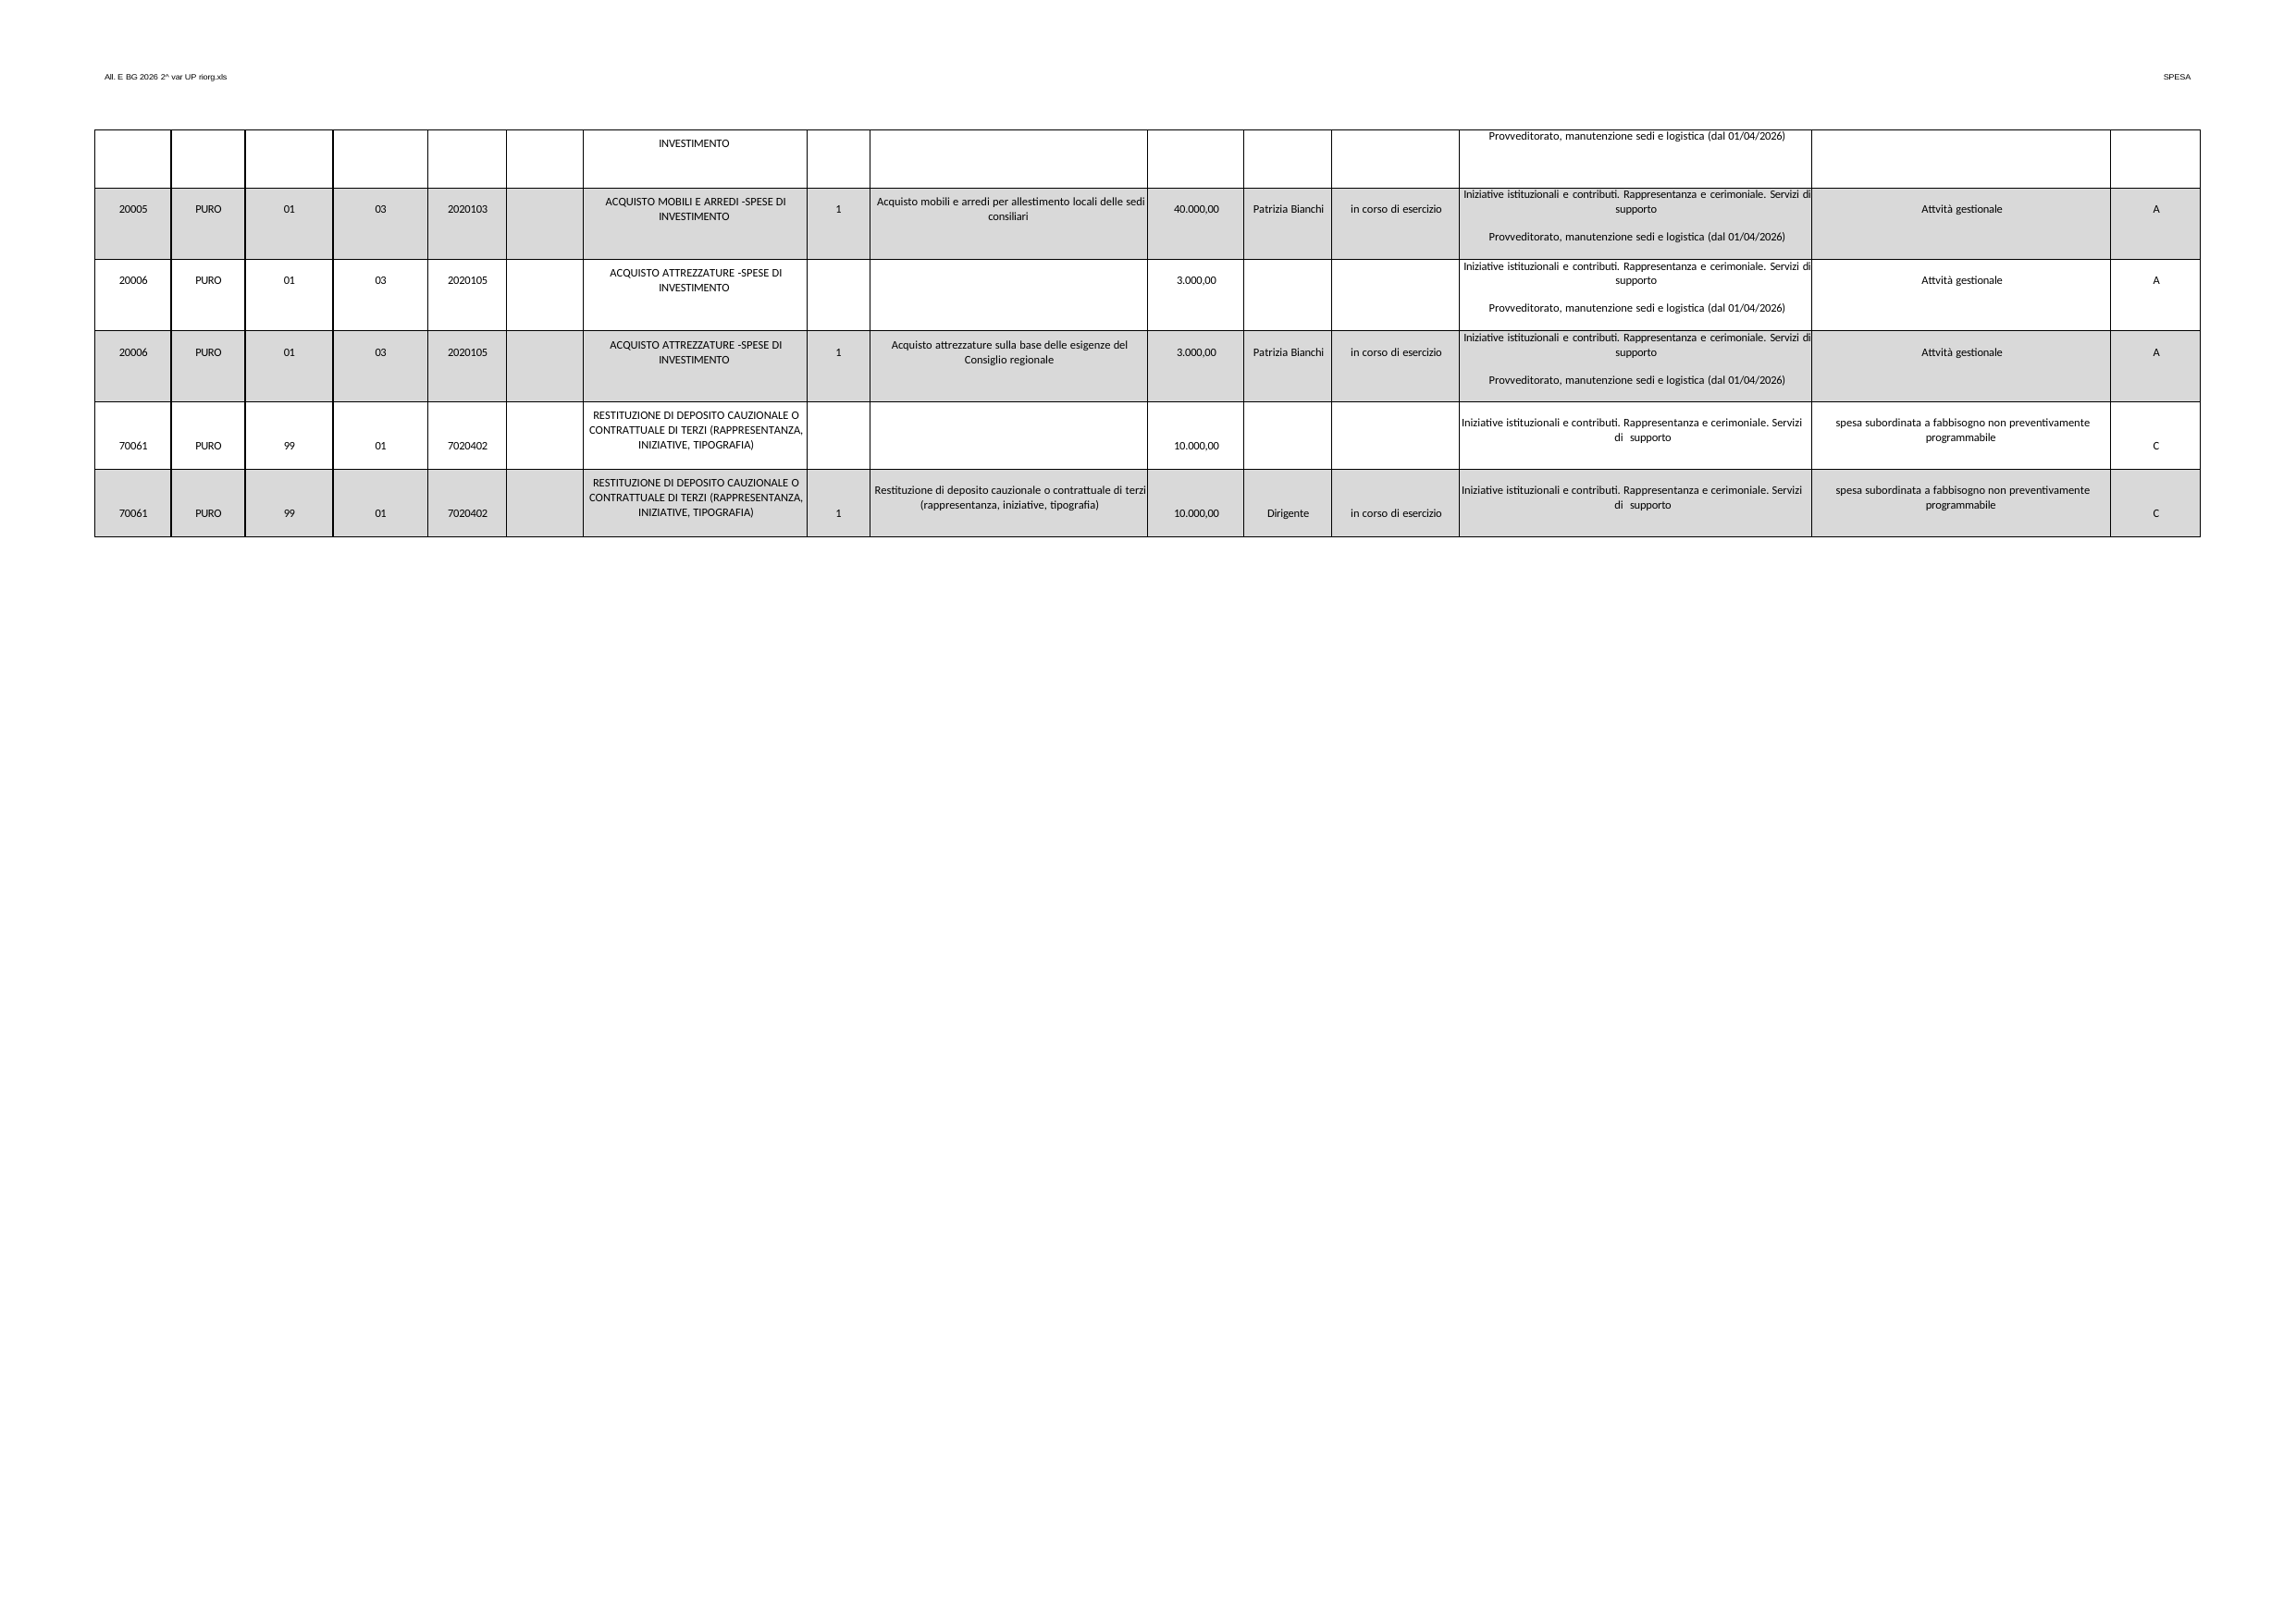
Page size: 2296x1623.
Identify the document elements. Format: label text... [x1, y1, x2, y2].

table_cell 40.000,00 [1148, 189, 1243, 259]
table_cell [1244, 260, 1331, 330]
table_cell [507, 402, 583, 469]
table_cell 20006 [95, 331, 170, 401]
table_cell [1244, 130, 1331, 187]
table_cell Patrizia Bianchi [1244, 331, 1331, 401]
table_cell [1332, 260, 1459, 330]
table_cell [1244, 402, 1331, 469]
table_cell 2020105 [428, 260, 506, 330]
table_cell C [2111, 402, 2200, 469]
table_cell [507, 331, 583, 401]
table_cell [1812, 130, 2110, 187]
table_cell 70061 [95, 402, 170, 469]
table_cell [870, 402, 1147, 469]
table_cell spesa subordinata a fabbisogno non preventivamente programmabile [1812, 470, 2110, 536]
table_cell 03 [334, 260, 427, 330]
table_cell 99 [246, 470, 332, 536]
table_cell 01 [334, 402, 427, 469]
table_cell C [2111, 470, 2200, 536]
table_cell 1 [808, 331, 870, 401]
table_cell Dirigente [1244, 470, 1331, 536]
table_cell in corso di esercizio [1332, 189, 1459, 259]
table_cell [172, 130, 244, 187]
table_cell [808, 402, 870, 469]
table_cell [1332, 402, 1459, 469]
table_cell 7020402 [428, 402, 506, 469]
table_cell Iniziative istituzionali e contributi. Rappresentanza e cerimoniale. Servizi di supporto [1460, 402, 1811, 469]
table_cell Iniziative istituzionali e contributi. Rappresentanza e cerimoniale. Servizi di supporto Provveditorato, manutenzione sedi e logistica (dal 01/04/2026) [1460, 260, 1811, 330]
table_cell Attvità gestionale [1812, 260, 2110, 330]
table_cell [507, 470, 583, 536]
table_cell RESTITUZIONE DI DEPOSITO CAUZIONALE O CONTRATTUALE DI TERZI (RAPPRESENTANZA, INIZIATIVE, TIPOGRAFIA) [584, 470, 807, 536]
table_cell [870, 130, 1147, 187]
table_cell [1148, 130, 1243, 187]
table_cell 99 [246, 402, 332, 469]
table_cell [2111, 130, 2200, 187]
table_cell [808, 130, 870, 187]
table_cell [1332, 130, 1459, 187]
table_cell [870, 260, 1147, 330]
table_cell [507, 260, 583, 330]
table_cell 20006 [95, 260, 170, 330]
table_cell Iniziative istituzionali e contributi. Rappresentanza e cerimoniale. Servizi di supporto Provveditorato, manutenzione sedi e logistica (dal 01/04/2026) [1460, 189, 1811, 259]
table_cell A [2111, 189, 2200, 259]
table_cell [808, 260, 870, 330]
table_cell 7020402 [428, 470, 506, 536]
table_cell [507, 189, 583, 259]
table_cell Attvità gestionale [1812, 331, 2110, 401]
table_cell ACQUISTO ATTREZZATURE -SPESE DI INVESTIMENTO [584, 260, 807, 330]
table_cell [246, 130, 332, 187]
table_cell Provveditorato, manutenzione sedi e logistica (dal 01/04/2026) [1460, 130, 1811, 187]
table_cell [334, 130, 427, 187]
table_cell A [2111, 331, 2200, 401]
table_cell 10.000,00 [1148, 402, 1243, 469]
table_cell 3.000,00 [1148, 331, 1243, 401]
table_cell Patrizia Bianchi [1244, 189, 1331, 259]
table_cell Acquisto attrezzature sulla base delle esigenze del Consiglio regionale [870, 331, 1147, 401]
table_cell INVESTIMENTO [584, 130, 807, 187]
table_cell 1 [808, 189, 870, 259]
table_cell 01 [246, 260, 332, 330]
table_cell Restituzione di deposito cauzionale o contrattuale di terzi (rappresentanza, iniziative, tipografia) [870, 470, 1147, 536]
table_cell 1 [808, 470, 870, 536]
table_cell PURO [172, 260, 244, 330]
table_cell A [2111, 260, 2200, 330]
table_cell [95, 130, 170, 187]
table_cell in corso di esercizio [1332, 470, 1459, 536]
table_cell 03 [334, 189, 427, 259]
table_cell 2020105 [428, 331, 506, 401]
table_cell Attvità gestionale [1812, 189, 2110, 259]
table_cell 01 [246, 331, 332, 401]
table_cell PURO [172, 470, 244, 536]
table_cell Acquisto mobili e arredi per allestimento locali delle sedi consiliari [870, 189, 1147, 259]
table_cell PURO [172, 331, 244, 401]
table_cell 20005 [95, 189, 170, 259]
table_cell ACQUISTO ATTREZZATURE -SPESE DI INVESTIMENTO [584, 331, 807, 401]
table_cell PURO [172, 189, 244, 259]
table_cell in corso di esercizio [1332, 331, 1459, 401]
table_cell PURO [172, 402, 244, 469]
table_cell [507, 130, 583, 187]
table_cell Iniziative istituzionali e contributi. Rappresentanza e cerimoniale. Servizi di supporto [1460, 470, 1811, 536]
table_cell 01 [334, 470, 427, 536]
table_cell 03 [334, 331, 427, 401]
table_cell 01 [246, 189, 332, 259]
table_cell [428, 130, 506, 187]
table_cell 70061 [95, 470, 170, 536]
table_cell 3.000,00 [1148, 260, 1243, 330]
table_cell RESTITUZIONE DI DEPOSITO CAUZIONALE O CONTRATTUALE DI TERZI (RAPPRESENTANZA, INIZIATIVE, TIPOGRAFIA) [584, 402, 807, 469]
table_cell Iniziative istituzionali e contributi. Rappresentanza e cerimoniale. Servizi di supporto Provveditorato, manutenzione sedi e logistica (dal 01/04/2026) [1460, 331, 1811, 401]
table_cell 10.000,00 [1148, 470, 1243, 536]
table_cell 2020103 [428, 189, 506, 259]
table_cell ACQUISTO MOBILI E ARREDI -SPESE DI INVESTIMENTO [584, 189, 807, 259]
table_cell spesa subordinata a fabbisogno non preventivamente programmabile [1812, 402, 2110, 469]
